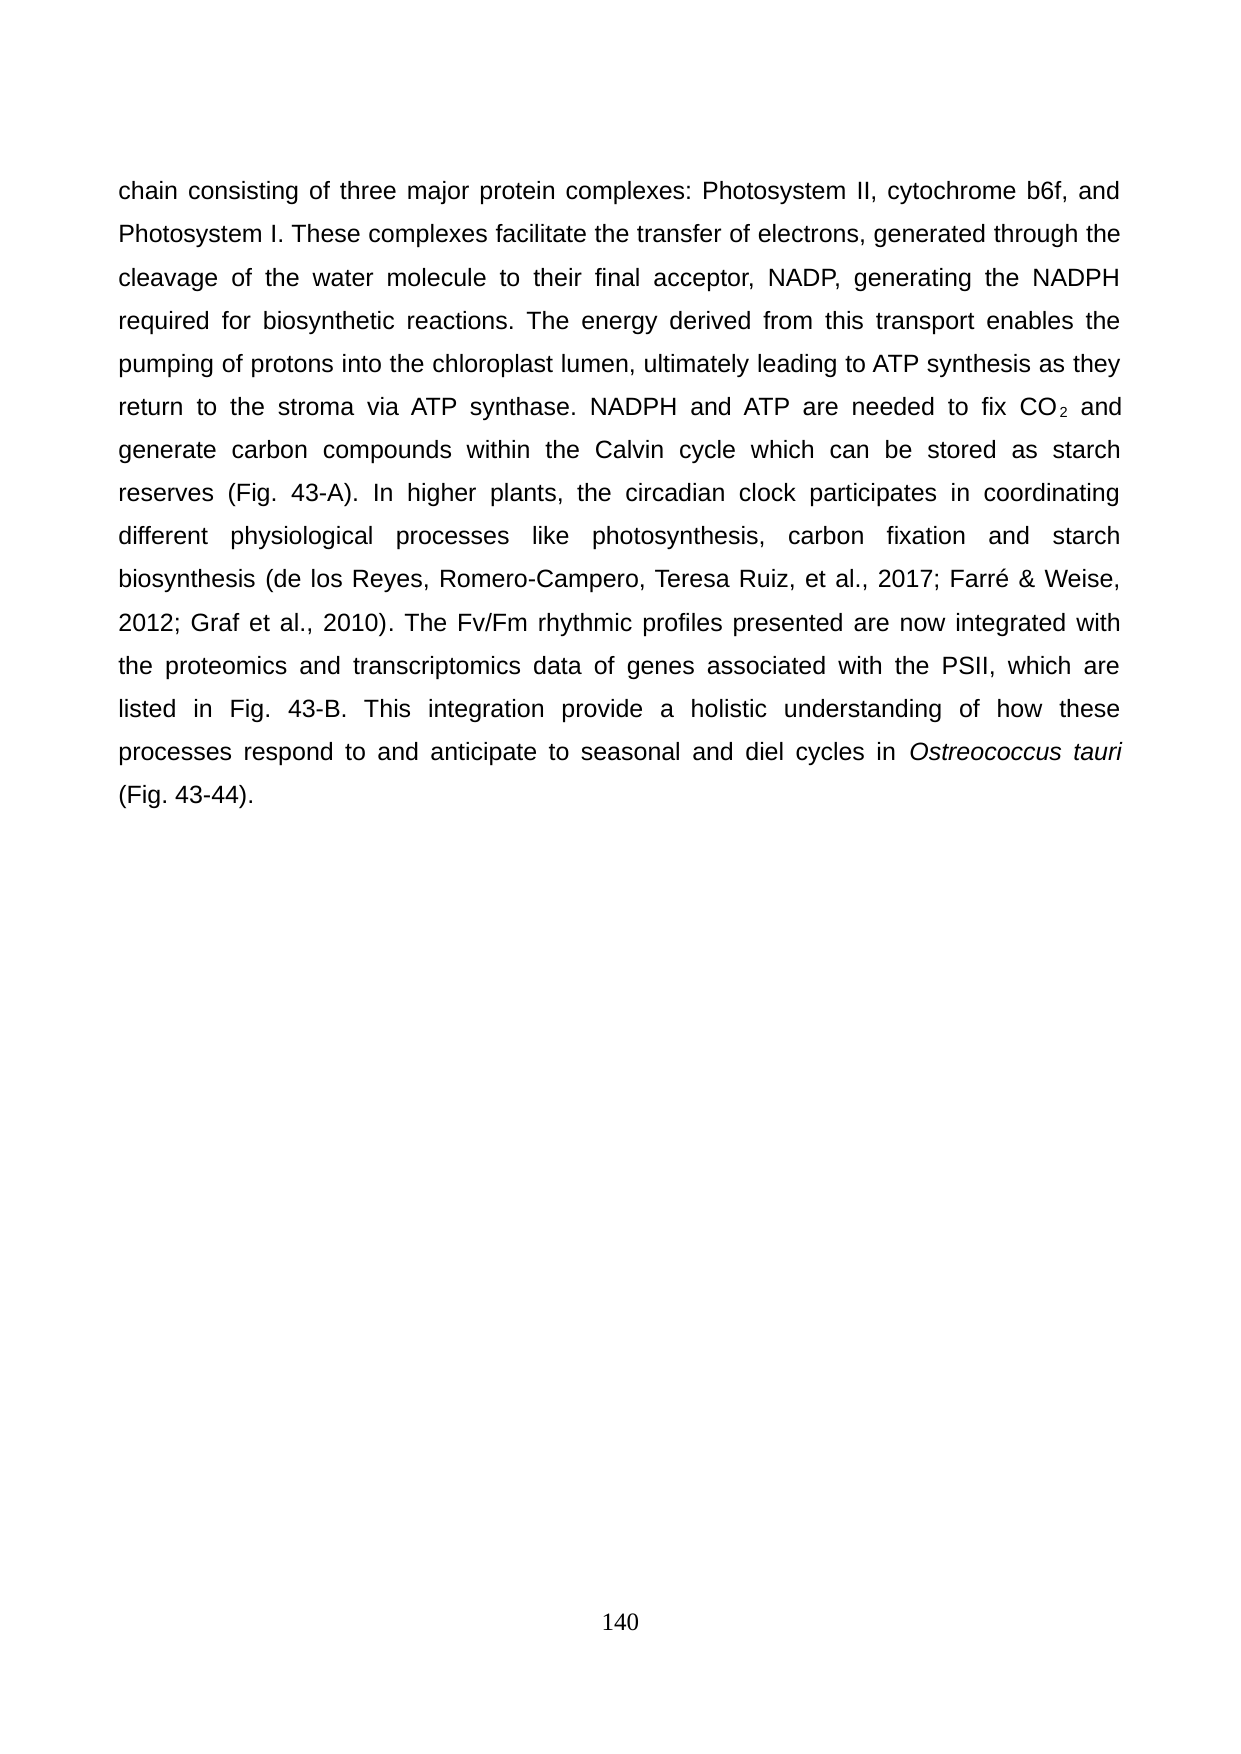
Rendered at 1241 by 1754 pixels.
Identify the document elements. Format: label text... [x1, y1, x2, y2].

text chain consisting of three major protein complexes: Photosystem II, cytochrome b6f, and Photosystem I. These complexes facilitate the transfer of electrons, generated through the cleavage of the water molecule to their final acceptor, NADP, generating the NADPH required for biosynthetic reactions. The energy derived from this transport enables the pumping of protons into the chloroplast lumen, ultimately leading to ATP synthesis as they return to the stroma via ATP synthase. NADPH and ATP are needed to fix CO2 and generate carbon compounds within the Calvin cycle which can be stored as starch reserves (Fig. 43-A). In higher plants, the circadian clock participates in coordinating different physiological processes like photosynthesis, carbon fixation and starch biosynthesis (de los Reyes, Romero-Campero, Teresa Ruiz, et al., 2017; Farré & Weise, 2012; Graf et al., 2010)⁠. The Fv/Fm rhythmic profiles presented are now integrated with the proteomics and transcriptomics data of genes associated with the PSII, which are listed in Fig. 43-B. This integration provide a holistic understanding of how these processes respond to and anticipate to seasonal and diel cycles in Ostreococcus tauri (Fig. 43-44). [118, 176, 1122, 809]
